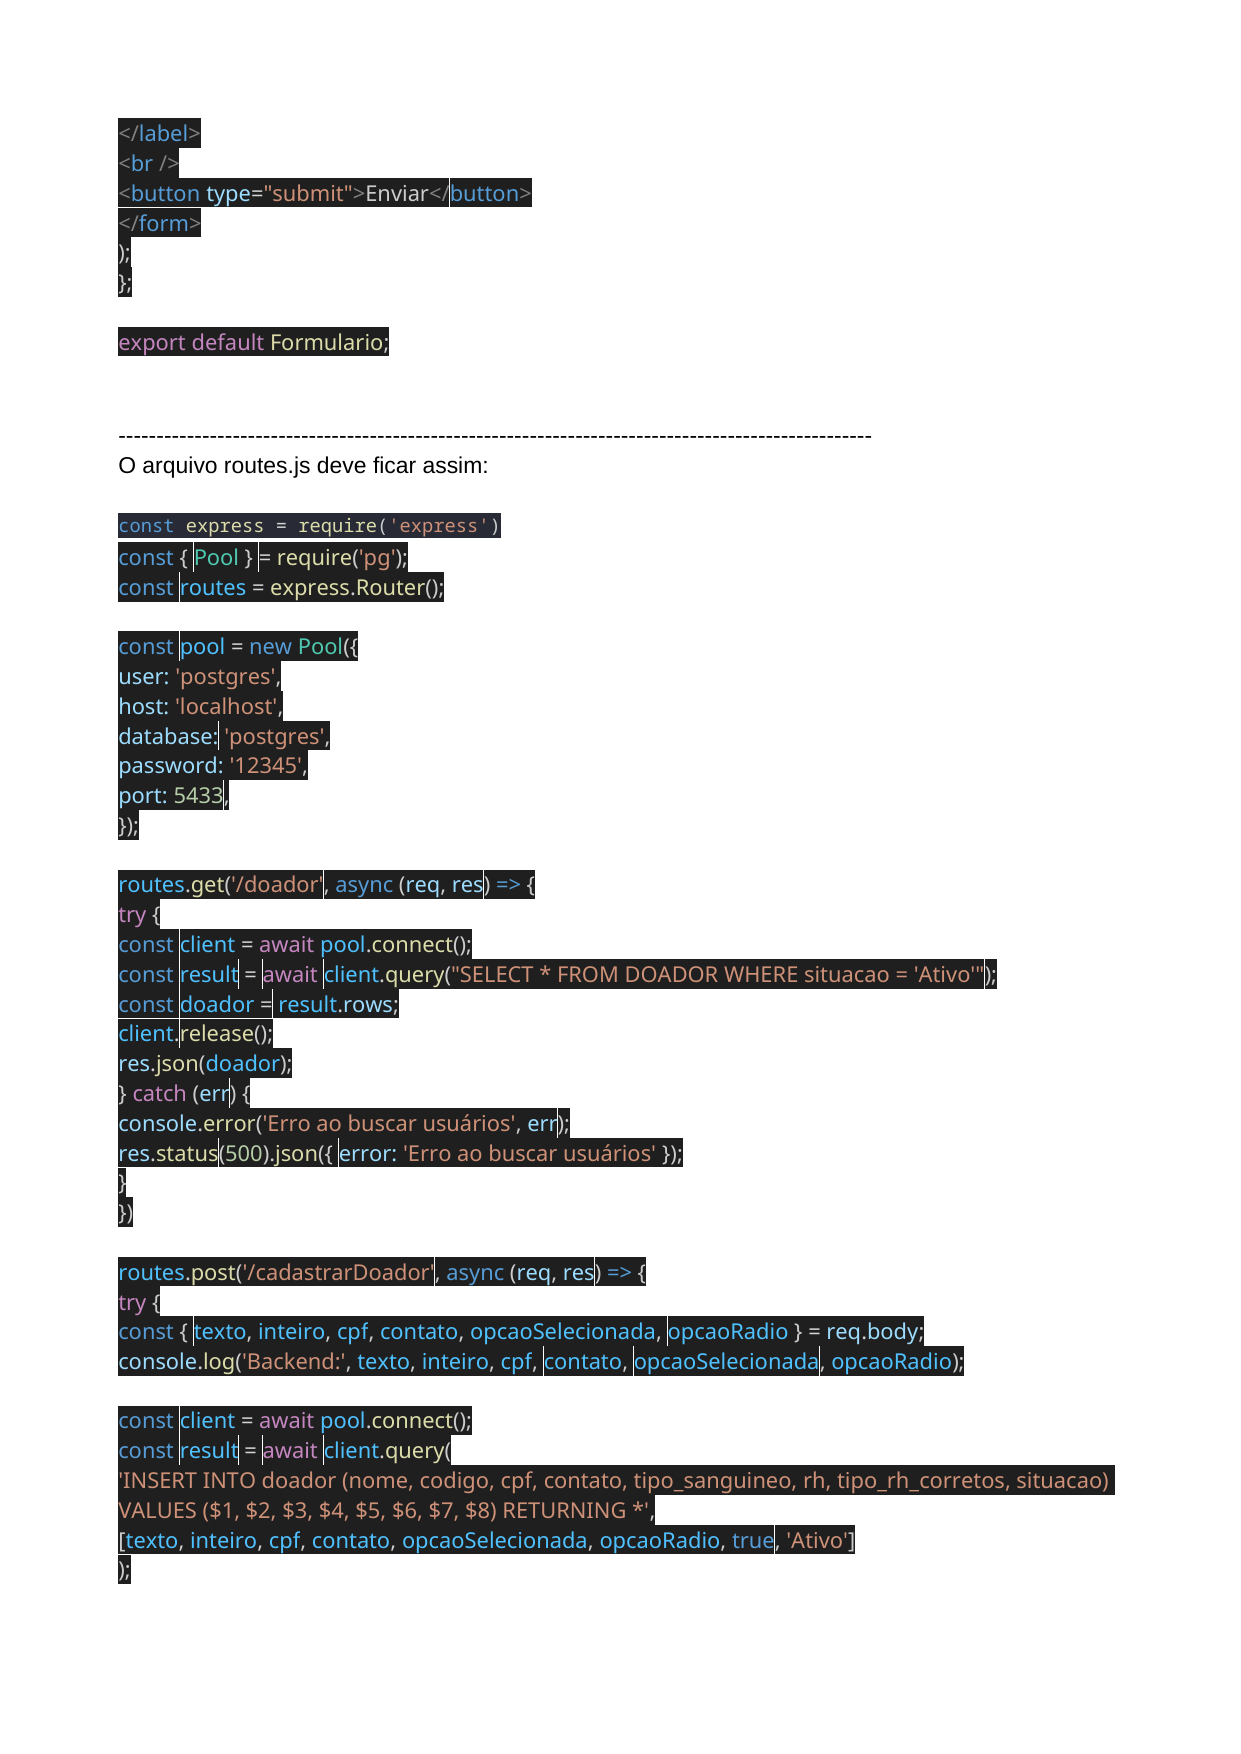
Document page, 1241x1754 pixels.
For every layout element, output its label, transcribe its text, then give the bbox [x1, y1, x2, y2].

text ); [118, 1554, 1122, 1584]
text const client = await pool.connect(); [118, 929, 1122, 959]
text ); [118, 237, 1122, 267]
text const pool = new Pool({ [118, 631, 1122, 661]
text res.status(500).json({ error: 'Erro ao buscar usuários' }); [118, 1138, 1122, 1167]
text host: 'localhost', [118, 691, 1122, 721]
text console.log('Backend:', texto, inteiro, cpf, contato, opcaoSelecionada, opcaoRadio); [118, 1346, 1122, 1376]
text routes.get('/doador', async (req, res) => { [118, 869, 1122, 899]
text const express = require('express') [118, 513, 1122, 538]
text console.error('Erro ao buscar usuários', err); [118, 1108, 1122, 1138]
text const client = await pool.connect(); [118, 1406, 1122, 1435]
text } [118, 1167, 1122, 1197]
text try { [118, 1286, 1122, 1316]
text try { [118, 899, 1122, 929]
text password: '12345', [118, 750, 1122, 780]
text } catch (err) { [118, 1078, 1122, 1108]
text }) [118, 1197, 1122, 1227]
text 'INSERT INTO doador (nome, codigo, cpf, contato, tipo_sanguineo, rh, tipo_rh_corretos, situacao) VALUES ($1, $2, $3, $4, $5, $6, $7, $8) RETURNING *', [118, 1465, 1122, 1525]
text }); [118, 810, 1122, 840]
text </form> [118, 207, 1122, 237]
text }; [118, 267, 1122, 297]
text const { Pool } = require('pg'); [118, 542, 1122, 572]
text --------------------------------------------------------------------------------------------------- [118, 422, 1122, 448]
text const routes = express.Router(); [118, 572, 1122, 602]
text [texto, inteiro, cpf, contato, opcaoSelecionada, opcaoRadio, true, 'Ativo'] [118, 1525, 1122, 1554]
text <br /> [118, 148, 1122, 178]
text export default Formulario; [118, 327, 1122, 356]
text const result = await client.query( [118, 1435, 1122, 1465]
text database: 'postgres', [118, 721, 1122, 750]
text </label> [118, 118, 1122, 148]
text port: 5433, [118, 780, 1122, 810]
text const { texto, inteiro, cpf, contato, opcaoSelecionada, opcaoRadio } = req.body; [118, 1316, 1122, 1346]
text const doador = result.rows; [118, 989, 1122, 1018]
text <button type="submit">Enviar</button> [118, 178, 1122, 207]
text client.release(); [118, 1018, 1122, 1048]
text O arquivo routes.js deve ficar assim: [118, 452, 1122, 479]
text res.json(doador); [118, 1048, 1122, 1078]
text routes.post('/cadastrarDoador', async (req, res) => { [118, 1257, 1122, 1286]
text const result = await client.query("SELECT * FROM DOADOR WHERE situacao = 'Ativo'"); [118, 959, 1122, 989]
text user: 'postgres', [118, 661, 1122, 691]
